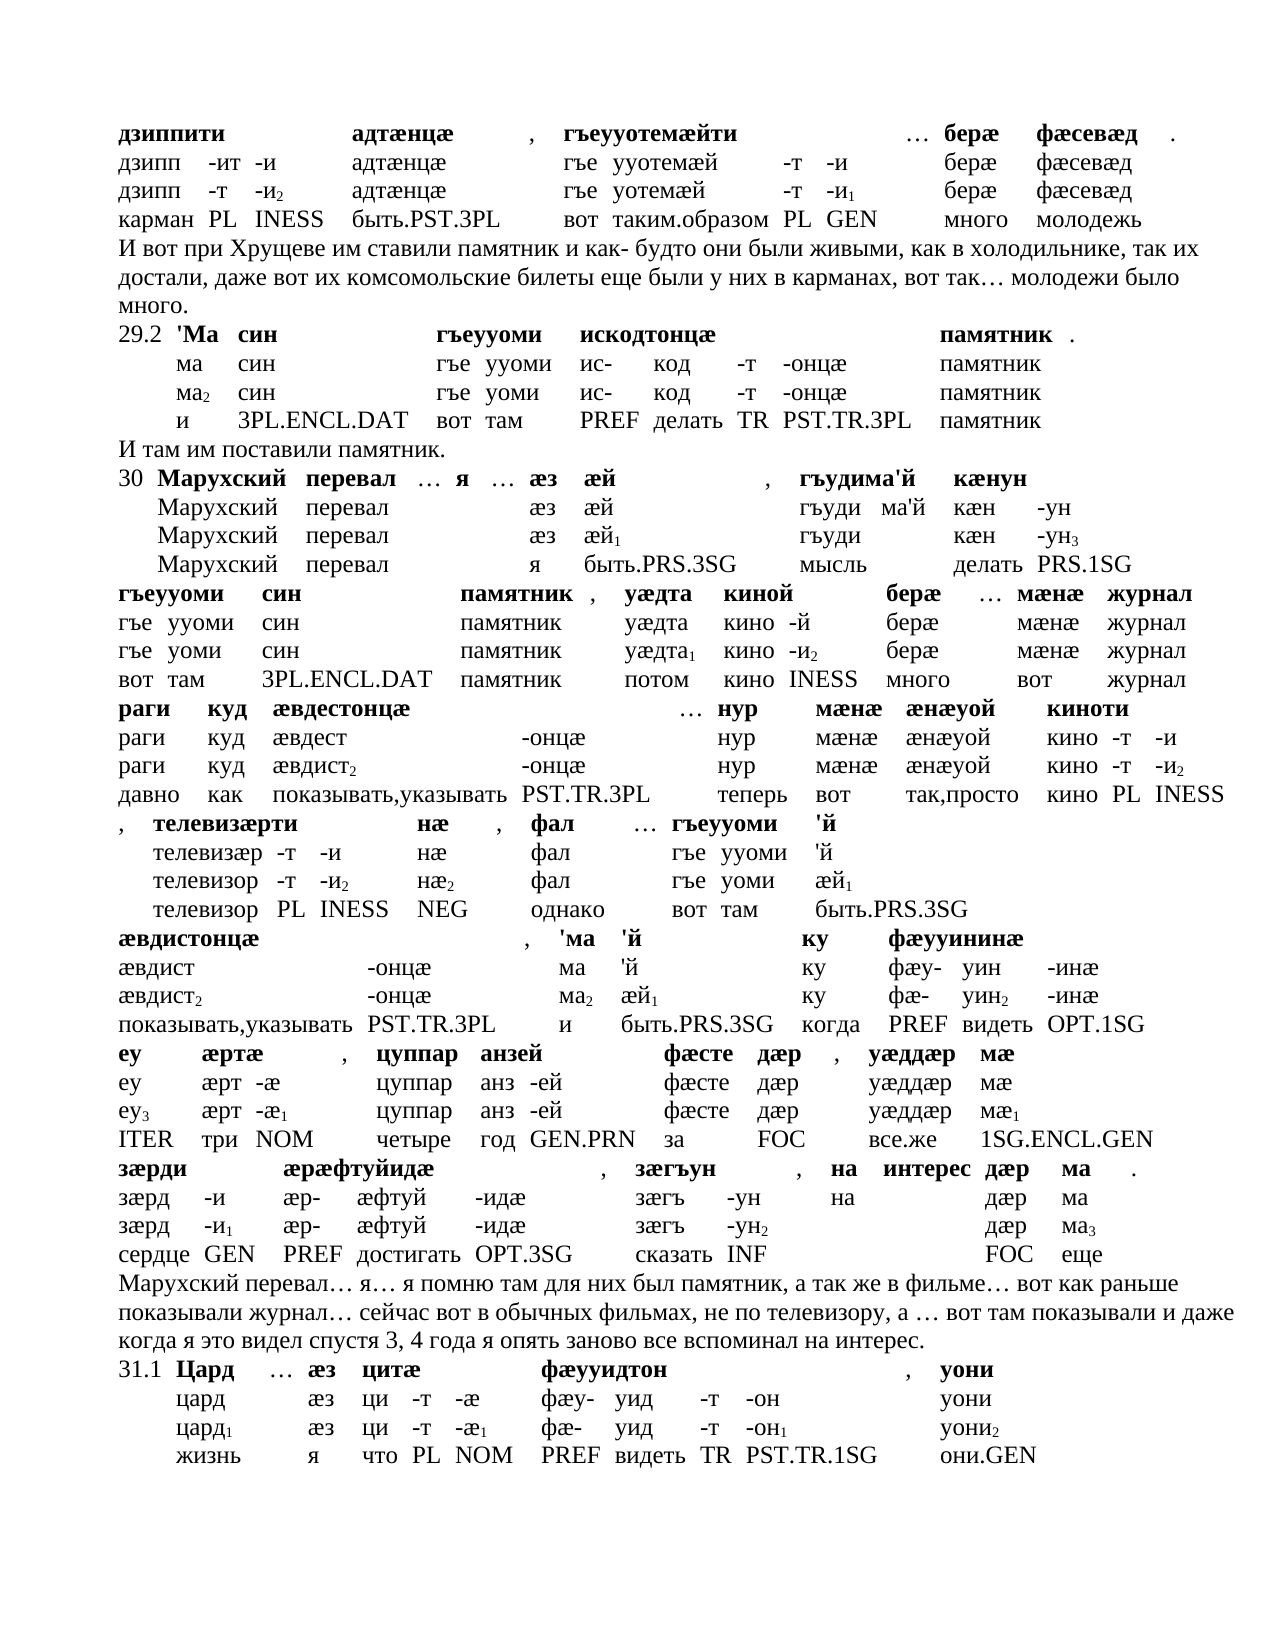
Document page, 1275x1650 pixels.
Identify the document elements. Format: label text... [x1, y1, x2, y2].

text , [118, 808, 139, 837]
text -и2 [319, 866, 389, 894]
text четыре [376, 1124, 452, 1153]
text ма3 [1061, 1211, 1103, 1239]
text INESS [254, 204, 324, 233]
text вот [1017, 664, 1079, 693]
text -т [700, 1412, 732, 1441]
text , [600, 1153, 621, 1182]
text -ей [529, 1096, 636, 1124]
text ма [1061, 1182, 1103, 1211]
text куд [207, 751, 245, 779]
text -т [1112, 751, 1141, 779]
text мæнæ [1017, 636, 1079, 664]
text дæр [757, 1096, 806, 1124]
text æвдестонцæ [272, 693, 664, 722]
text -онцæ [367, 981, 496, 1009]
text я [456, 463, 477, 492]
text уотемæй [612, 176, 769, 204]
text -ит [208, 147, 241, 176]
text -æ [455, 1383, 513, 1412]
text PST.TR.3PL [783, 406, 912, 434]
text Марухский перевал… я… я помню там для них был памятник, а так же в фильме… вот как раньше показывали журнал… сейчас вот в обычных фильмах, не по телевизору, а … вот там показывали и даже когда я это видел спустя 3, 4 года я опять заново все вспоминал на интерес. [118, 1268, 1249, 1354]
text PL [412, 1441, 441, 1469]
text ис- [579, 348, 639, 377]
text нур [717, 722, 788, 751]
text -идæ [475, 1182, 573, 1211]
text цитæ [362, 1354, 527, 1383]
text -ей [529, 1067, 636, 1096]
text ку [802, 981, 861, 1009]
text -т [277, 866, 306, 894]
text памятник [460, 636, 562, 664]
text 3PL.ENCL.DAT [262, 664, 432, 693]
text куд [207, 693, 259, 722]
text быть.PRS.3SG [621, 1009, 774, 1038]
text -æ1 [255, 1096, 314, 1124]
text фæсевæд [1036, 147, 1142, 176]
text уæддæр [868, 1096, 952, 1124]
text ууотемæй [612, 147, 769, 176]
text фæу- [541, 1383, 601, 1412]
text уоми [167, 636, 234, 664]
text -он1 [746, 1412, 878, 1441]
text дæр [985, 1182, 1034, 1211]
text что [362, 1441, 398, 1469]
text уони2 [940, 1412, 1037, 1441]
text быть.PRS.3SG [583, 549, 737, 578]
text там [721, 894, 787, 923]
text телевизор [153, 894, 263, 923]
text дзипп [118, 147, 194, 176]
text мæ [980, 1067, 1153, 1096]
text Цард [176, 1354, 255, 1383]
text нур [717, 693, 802, 722]
text … [490, 463, 515, 492]
text гъе [118, 636, 153, 664]
text уид [614, 1383, 686, 1412]
text кино [1047, 751, 1098, 779]
text перевал [306, 463, 403, 492]
text -и1 [826, 176, 877, 204]
text памятник [939, 319, 1055, 348]
text берæ [886, 578, 964, 607]
text -ун2 [727, 1211, 768, 1239]
text фæсте [663, 1096, 729, 1124]
text æй1 [621, 981, 774, 1009]
text æз [529, 521, 556, 549]
text PREF [579, 406, 639, 434]
text ууоми [167, 607, 234, 636]
text уоми [721, 866, 787, 894]
text уæдта [624, 607, 696, 636]
text Марухский [157, 463, 292, 492]
text Марухский [157, 492, 278, 521]
text телевизæр [153, 837, 263, 866]
text æрт [201, 1096, 242, 1124]
text адтæнцæ [352, 147, 501, 176]
text 'й [815, 808, 982, 837]
text ма2 [176, 377, 210, 406]
text все.же [868, 1124, 952, 1153]
text -и2 [788, 636, 858, 664]
text зæгъ [635, 1182, 713, 1211]
text киной [723, 578, 872, 607]
text делать [953, 549, 1023, 578]
text код [653, 377, 723, 406]
text перевал [306, 549, 389, 578]
text Марухский [157, 521, 278, 549]
text зæрд [118, 1211, 190, 1239]
text -й [788, 607, 858, 636]
text Марухский [157, 549, 278, 578]
text æз [308, 1412, 334, 1441]
text раги [118, 722, 180, 751]
text памятник [939, 377, 1041, 406]
text уони [940, 1354, 1051, 1383]
text син [238, 348, 408, 377]
text вот [563, 204, 599, 233]
text -и2 [254, 176, 324, 204]
text ис- [579, 377, 639, 406]
text фал [531, 808, 619, 837]
text на [831, 1153, 869, 1182]
text дæр [985, 1153, 1048, 1182]
text нæ2 [417, 866, 468, 894]
text ма [1061, 1153, 1117, 1182]
text æй1 [815, 866, 968, 894]
text киноти [1047, 693, 1238, 722]
text раги [118, 693, 194, 722]
text еу [118, 1038, 188, 1067]
text показывать,указывать [272, 779, 508, 808]
text , [524, 923, 545, 952]
text дæр [985, 1211, 1034, 1239]
text æвдист [118, 952, 353, 981]
text журнал [1107, 578, 1200, 607]
text гъе [118, 607, 153, 636]
text видеть [614, 1441, 686, 1469]
text æз [308, 1354, 348, 1383]
text показывать,указывать [118, 1009, 353, 1038]
text OPT.1SG [1047, 1009, 1145, 1038]
text GEN.PRN [529, 1124, 636, 1153]
text -т [277, 837, 306, 866]
text ууоми [485, 348, 552, 377]
text вот [436, 406, 471, 434]
text INESS [319, 894, 389, 923]
text , [833, 1038, 854, 1067]
text æр- [283, 1182, 343, 1211]
text -инæ [1047, 952, 1145, 981]
text уæддæр [868, 1067, 952, 1096]
text PST.TR.3PL [367, 1009, 496, 1038]
text кино [1047, 722, 1098, 751]
text INESS [788, 664, 858, 693]
text дæр [757, 1067, 806, 1096]
text год [480, 1124, 516, 1153]
text -ун [727, 1182, 768, 1211]
text æрт [201, 1067, 242, 1096]
text зæгъ [635, 1211, 713, 1239]
text -инæ [1047, 981, 1145, 1009]
text мæнæ [815, 751, 878, 779]
text -т [783, 147, 812, 176]
text за [663, 1124, 729, 1153]
text на [831, 1182, 855, 1211]
text фæууининæ [888, 923, 1159, 952]
text памятник [460, 578, 576, 607]
text , [589, 578, 611, 607]
text гъе [563, 147, 599, 176]
text ма [559, 952, 593, 981]
text FOC [757, 1124, 806, 1153]
text анз [480, 1067, 516, 1096]
text памятник [939, 348, 1041, 377]
text много [944, 204, 1008, 233]
text берæ [944, 176, 1008, 204]
text GEN [204, 1239, 255, 1268]
text там [167, 664, 234, 693]
text жизнь [176, 1441, 241, 1469]
text берæ [886, 636, 950, 664]
text берæ [944, 118, 1022, 147]
text ма'й [881, 492, 926, 521]
text OPT.3SG [475, 1239, 573, 1268]
text ITER [118, 1124, 174, 1153]
text кæнун [953, 463, 1146, 492]
text -æ1 [455, 1412, 513, 1441]
text уæдта [624, 578, 709, 607]
text син [262, 607, 432, 636]
text берæ [944, 147, 1008, 176]
text 1SG.ENCL.GEN [980, 1124, 1153, 1153]
text цуппар [376, 1038, 466, 1067]
text еу [118, 1067, 174, 1096]
text раги [118, 751, 180, 779]
text еще [1061, 1239, 1103, 1268]
text 'й [621, 923, 788, 952]
text адтæнцæ [352, 118, 515, 147]
text -онцæ [367, 952, 496, 981]
text INESS [1155, 779, 1224, 808]
text фæсевæд [1036, 176, 1142, 204]
text кæн [953, 492, 1023, 521]
text цуппар [376, 1096, 452, 1124]
text зæрд [118, 1182, 190, 1211]
text мæнæ [815, 722, 878, 751]
text FOC [985, 1239, 1034, 1268]
text цуппар [376, 1067, 452, 1096]
text 31.1 [118, 1354, 162, 1383]
text три [201, 1124, 242, 1153]
text дзипп [118, 176, 194, 204]
text дæр [757, 1038, 820, 1067]
text NEG [417, 894, 468, 923]
text TR [700, 1441, 732, 1469]
text -т [700, 1383, 732, 1412]
text видеть [962, 1009, 1033, 1038]
text æртæ [201, 1038, 328, 1067]
text æй1 [583, 521, 737, 549]
text фæ- [541, 1412, 601, 1441]
text … [905, 118, 930, 147]
text кино [1047, 779, 1098, 808]
text много [886, 664, 950, 693]
text -æ [255, 1067, 314, 1096]
text журнал [1107, 607, 1186, 636]
text уид [614, 1412, 686, 1441]
text еу3 [118, 1096, 174, 1124]
text фал [531, 866, 605, 894]
text æрæфтуйидæ [283, 1153, 587, 1182]
text нæ [417, 808, 482, 837]
text памятник [460, 607, 562, 636]
text ци [362, 1412, 398, 1441]
text -т [412, 1412, 441, 1441]
text телевизæрти [153, 808, 403, 837]
text æй [583, 463, 751, 492]
text кæн [953, 521, 1023, 549]
text я [529, 549, 556, 578]
text ма2 [559, 981, 593, 1009]
text … [269, 1354, 294, 1383]
text уæдта1 [624, 636, 696, 664]
text ци [362, 1383, 398, 1412]
text мæнæ [1017, 578, 1093, 607]
text -т [783, 176, 812, 204]
text -и2 [1155, 751, 1224, 779]
text , [905, 1354, 926, 1383]
text адтæнцæ [352, 176, 501, 204]
text анз [480, 1096, 516, 1124]
text æвдист2 [272, 751, 508, 779]
text син [262, 636, 432, 664]
text æнæуой [906, 693, 1033, 722]
text цард [176, 1383, 241, 1412]
text зæрди [118, 1153, 269, 1182]
text 'й [621, 952, 774, 981]
text 3PL.ENCL.DAT [238, 406, 408, 434]
text гъе [563, 176, 599, 204]
text гъеууоми [672, 808, 801, 837]
text вот [672, 894, 707, 923]
text И вот при Хрущеве им ставили памятник и как- будто они были живыми, как в холодильнике, так их достали, даже вот их комсомольские билеты еще были у них в карманах, вот так… молодежи было много. [118, 233, 1249, 319]
text , [341, 1038, 362, 1067]
text быть.PST.3PL [352, 204, 501, 233]
text достигать [357, 1239, 461, 1268]
text гъеууоми [118, 578, 248, 607]
text -онцæ [521, 751, 651, 779]
text -идæ [475, 1211, 573, 1239]
text -онцæ [521, 722, 651, 751]
text æфтуй [357, 1182, 461, 1211]
text -онцæ [783, 348, 912, 377]
text PREF [888, 1009, 948, 1038]
text 'й [815, 837, 968, 866]
text PL [277, 894, 306, 923]
text … [678, 693, 703, 722]
text PREF [283, 1239, 343, 1268]
text æфтуй [357, 1211, 461, 1239]
text -ун [1037, 492, 1132, 521]
text 'ма [559, 923, 607, 952]
text NOM [455, 1441, 513, 1469]
text давно [118, 779, 180, 808]
text когда [802, 1009, 861, 1038]
text -т [1112, 722, 1141, 751]
text GEN [826, 204, 877, 233]
text гъуди [799, 521, 867, 549]
text код [653, 348, 723, 377]
text уæддæр [868, 1038, 966, 1067]
text фæсте [663, 1067, 729, 1096]
text фæсте [663, 1038, 743, 1067]
text , [764, 463, 786, 492]
text и [559, 1009, 593, 1038]
text син [262, 578, 446, 607]
text … [978, 578, 1003, 607]
text æнæуой [906, 722, 1019, 751]
text син [238, 319, 422, 348]
text PRS.1SG [1037, 549, 1132, 578]
text зæгъун [635, 1153, 782, 1182]
text уоми [485, 377, 552, 406]
text PREF [541, 1441, 601, 1469]
text гъуди [799, 492, 867, 521]
text фæсевæд [1036, 118, 1156, 147]
text вот [118, 664, 153, 693]
text теперь [717, 779, 788, 808]
text гъе [672, 866, 707, 894]
text . [1169, 118, 1191, 147]
text æвдист2 [118, 981, 353, 1009]
text там [485, 406, 552, 434]
text интерес [883, 1153, 971, 1182]
text -онцæ [783, 377, 912, 406]
text перевал [306, 492, 389, 521]
text так,просто [906, 779, 1019, 808]
text гъе [672, 837, 707, 866]
text как [207, 779, 245, 808]
text ма [176, 348, 210, 377]
text æвдистонцæ [118, 923, 510, 952]
text кино [723, 636, 775, 664]
text , [528, 118, 549, 147]
text -т [737, 377, 769, 406]
text TR [737, 406, 769, 434]
text мæнæ [1017, 607, 1079, 636]
text журнал [1107, 664, 1186, 693]
text гъудима'й [799, 463, 939, 492]
text PL [208, 204, 241, 233]
text делать [653, 406, 723, 434]
text . [1131, 1153, 1152, 1182]
text æй [583, 492, 737, 521]
text -т [737, 348, 769, 377]
text дзиппити [118, 118, 338, 147]
text цард1 [176, 1412, 241, 1441]
text -и1 [204, 1211, 255, 1239]
text фал [531, 837, 605, 866]
text анзей [480, 1038, 650, 1067]
text -и [319, 837, 389, 866]
text -он [746, 1383, 878, 1412]
text -и [1155, 722, 1224, 751]
text они.GEN [940, 1441, 1037, 1469]
text -т [208, 176, 241, 204]
text 'Ма [176, 319, 224, 348]
text карман [118, 204, 194, 233]
text гъе [436, 377, 471, 406]
text перевал [306, 521, 389, 549]
text æз [529, 492, 556, 521]
text сказать [635, 1239, 713, 1268]
text уин2 [962, 981, 1033, 1009]
text NOM [255, 1124, 314, 1153]
text PST.TR.3PL [521, 779, 651, 808]
text æз [308, 1383, 334, 1412]
text мæ1 [980, 1096, 1153, 1124]
text -ун3 [1037, 521, 1132, 549]
text 30 [118, 463, 143, 492]
text 29.2 [118, 319, 162, 348]
text телевизор [153, 866, 263, 894]
text æнæуой [906, 751, 1019, 779]
text фæу- [888, 952, 948, 981]
text æр- [283, 1211, 343, 1239]
text таким.образом [612, 204, 769, 233]
text И там им поставили памятник. [118, 434, 1249, 463]
text ку [802, 923, 874, 952]
text нæ [417, 837, 468, 866]
text кино [723, 664, 775, 693]
text … [633, 808, 658, 837]
text , [496, 808, 517, 837]
text PL [783, 204, 812, 233]
text быть.PRS.3SG [815, 894, 968, 923]
text мæ [980, 1038, 1167, 1067]
text уин [962, 952, 1033, 981]
text вот [815, 779, 878, 808]
text -т [412, 1383, 441, 1412]
text … [417, 463, 442, 492]
text гъеууотемæйти [563, 118, 891, 147]
text , [796, 1153, 817, 1182]
text уони [940, 1383, 1037, 1412]
text INF [727, 1239, 768, 1268]
text кино [723, 607, 775, 636]
text мæнæ [815, 693, 892, 722]
text гъеууоми [436, 319, 566, 348]
text молодежь [1036, 204, 1142, 233]
text мысль [799, 549, 867, 578]
text сердце [118, 1239, 190, 1268]
text искодтонцæ [579, 319, 926, 348]
text фæууидтон [541, 1354, 891, 1383]
text я [308, 1441, 334, 1469]
text . [1069, 319, 1090, 348]
text син [238, 377, 408, 406]
text æз [529, 463, 570, 492]
text -и [204, 1182, 255, 1211]
text однако [531, 894, 605, 923]
text журнал [1107, 636, 1186, 664]
text гъе [436, 348, 471, 377]
text куд [207, 722, 245, 751]
text PL [1112, 779, 1141, 808]
text и [176, 406, 210, 434]
text памятник [460, 664, 562, 693]
text памятник [939, 406, 1041, 434]
text нур [717, 751, 788, 779]
text потом [624, 664, 696, 693]
text PST.TR.1SG [746, 1441, 878, 1469]
text æвдест [272, 722, 508, 751]
text -и [254, 147, 324, 176]
text берæ [886, 607, 950, 636]
text ку [802, 952, 861, 981]
text фæ- [888, 981, 948, 1009]
text ууоми [721, 837, 787, 866]
text -и [826, 147, 877, 176]
